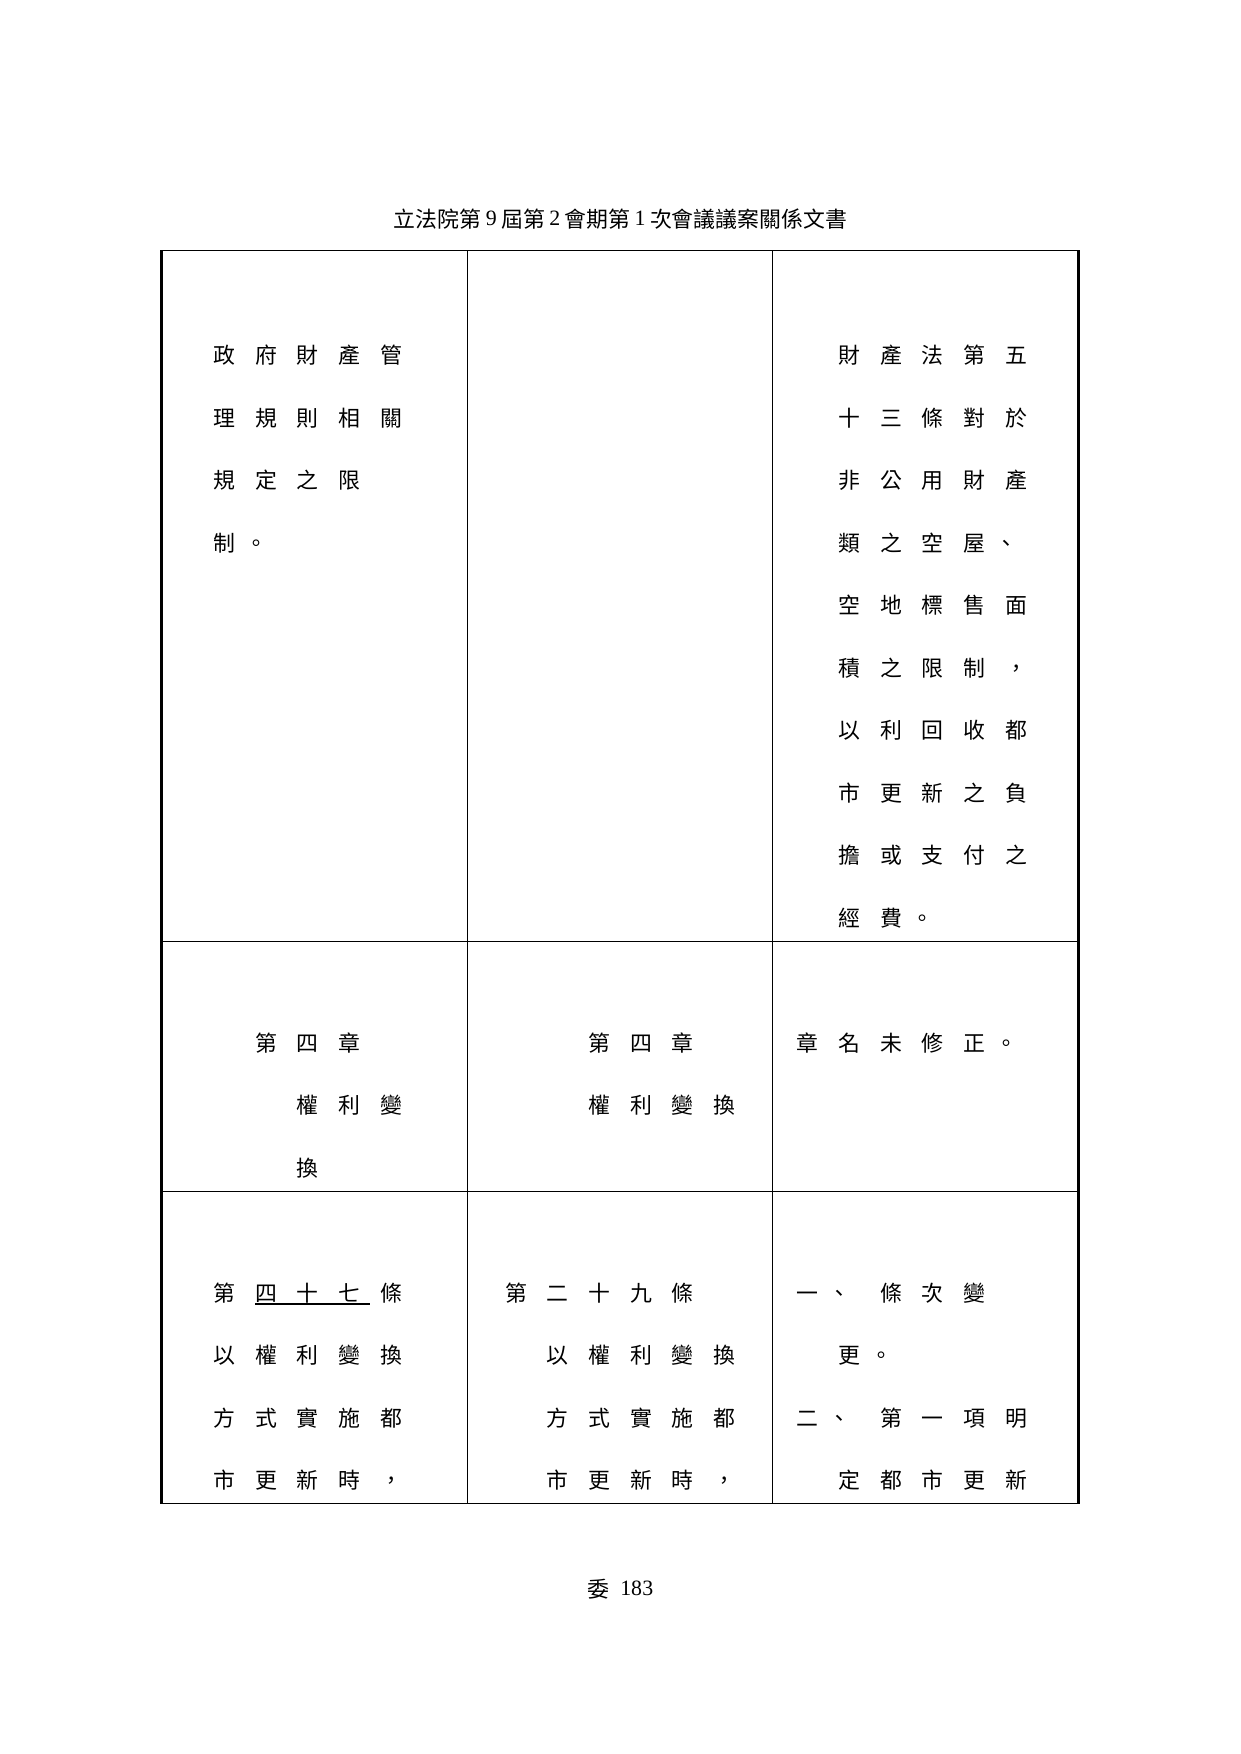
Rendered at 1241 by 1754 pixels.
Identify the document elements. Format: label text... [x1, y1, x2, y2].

table_cell 第四章 權利變換 [163, 942, 467, 1191]
table_cell 第二十九條 以權利變換方式實施都市更新時， [468, 1192, 772, 1503]
table_cell 財產法第五十三條對於非公用財產類之空屋、空地標售面積之限制，以利回收都市更新之負擔或支付之經費。 [773, 251, 1077, 941]
table_cell 第四十七條 以權利變換方式實施都市更新時， [163, 1192, 467, 1503]
table_cell [468, 251, 772, 941]
table_cell 一、條次變更。 二、第一項明定都市更新 [773, 1192, 1077, 1503]
table_cell 章名未修正。 [773, 942, 1077, 1191]
table_cell 政府財產管理規則相關規定之限制。 [163, 251, 467, 941]
table_cell 第四章 權利變換 [468, 942, 772, 1191]
